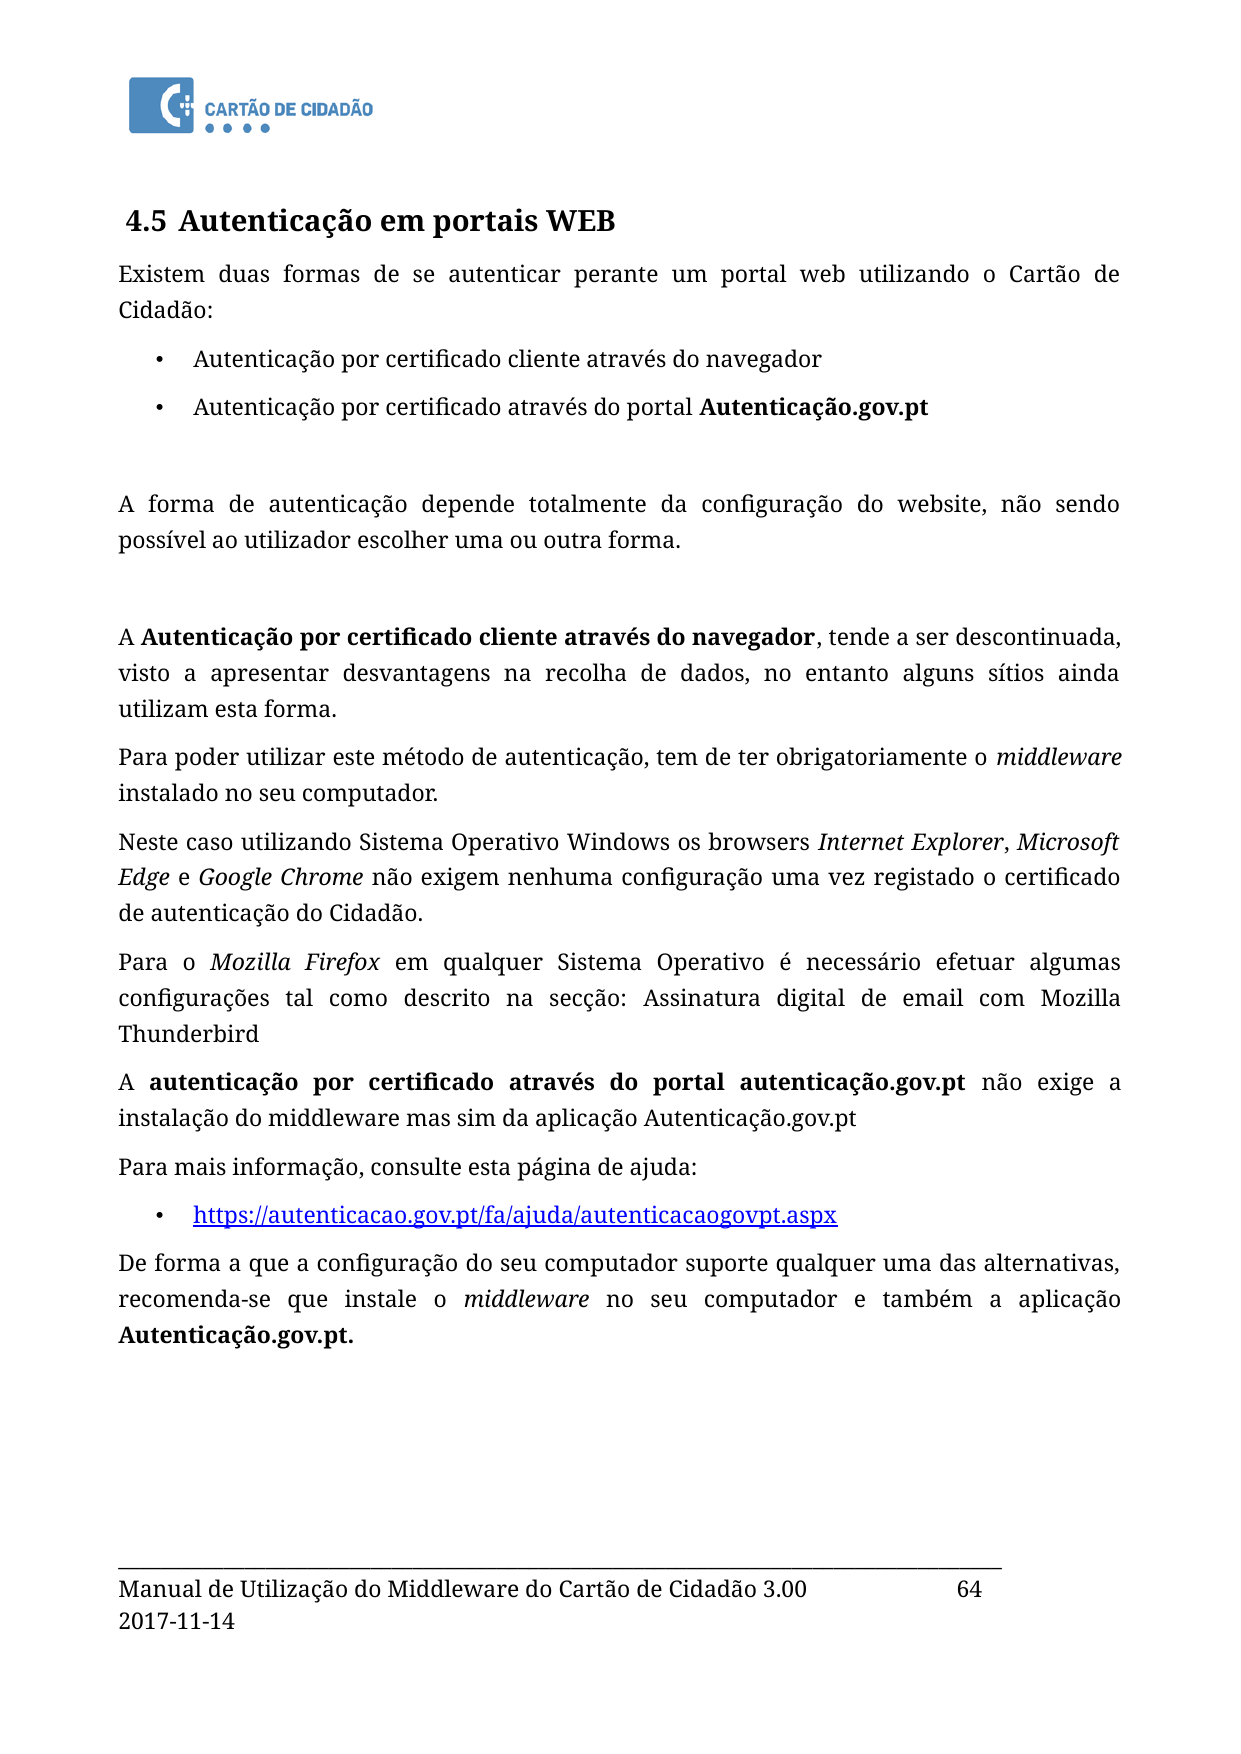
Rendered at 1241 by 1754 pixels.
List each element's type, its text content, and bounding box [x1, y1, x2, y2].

list Autenticação por certificado cliente através do navegador [156, 343, 1122, 374]
picture [126, 71, 419, 141]
text Para o Mozilla Firefox em qualquer Sistema Operativo é necessário efetuar algumas configurações tal como descrito na secção: Assinatura digital de email com Mozilla Thunderbird [118, 946, 1122, 1049]
subtitle Autenticação em portais WEB [118, 200, 1122, 240]
list https://autenticacao.gov.pt/fa/ajuda/autenticacaogovpt.aspx [156, 1199, 1122, 1230]
text De forma a que a configuração do seu computador suporte qualquer uma das alternativas, recomenda-se que instale o middleware no seu computador e também a aplicação Autenticação.gov.pt. [118, 1247, 1122, 1350]
text A autenticação por certificado através do portal autenticação.gov.pt não exige a instalação do middleware mas sim da aplicação Autenticação.gov.pt [118, 1066, 1122, 1133]
text Existem duas formas de se autenticar perante um portal web utilizando o Cartão de Cidadão: [118, 258, 1122, 325]
text Neste caso utilizando Sistema Operativo Windows os browsers Internet Explorer, Microsoft Edge e Google Chrome não exigem nenhuma configuração uma vez registado o certificado de autenticação do Cidadão. [118, 825, 1122, 928]
list Autenticação por certificado através do portal Autenticação.gov.pt [156, 391, 1122, 422]
text A forma de autenticação depende totalmente da configuração do website, não sendo possível ao utilizador escolher uma ou outra forma. [118, 488, 1122, 555]
text Para mais informação, consulte esta página de ajuda: [118, 1150, 1122, 1182]
text A Autenticação por certificado cliente através do navegador, tende a ser descontinuada, visto a apresentar desvantagens na recolha de dados, no entanto alguns sítios ainda utilizam esta forma. [118, 621, 1122, 724]
text Para poder utilizar este método de autenticação, tem de ter obrigatoriamente o middleware instalado no seu computador. [118, 741, 1122, 808]
